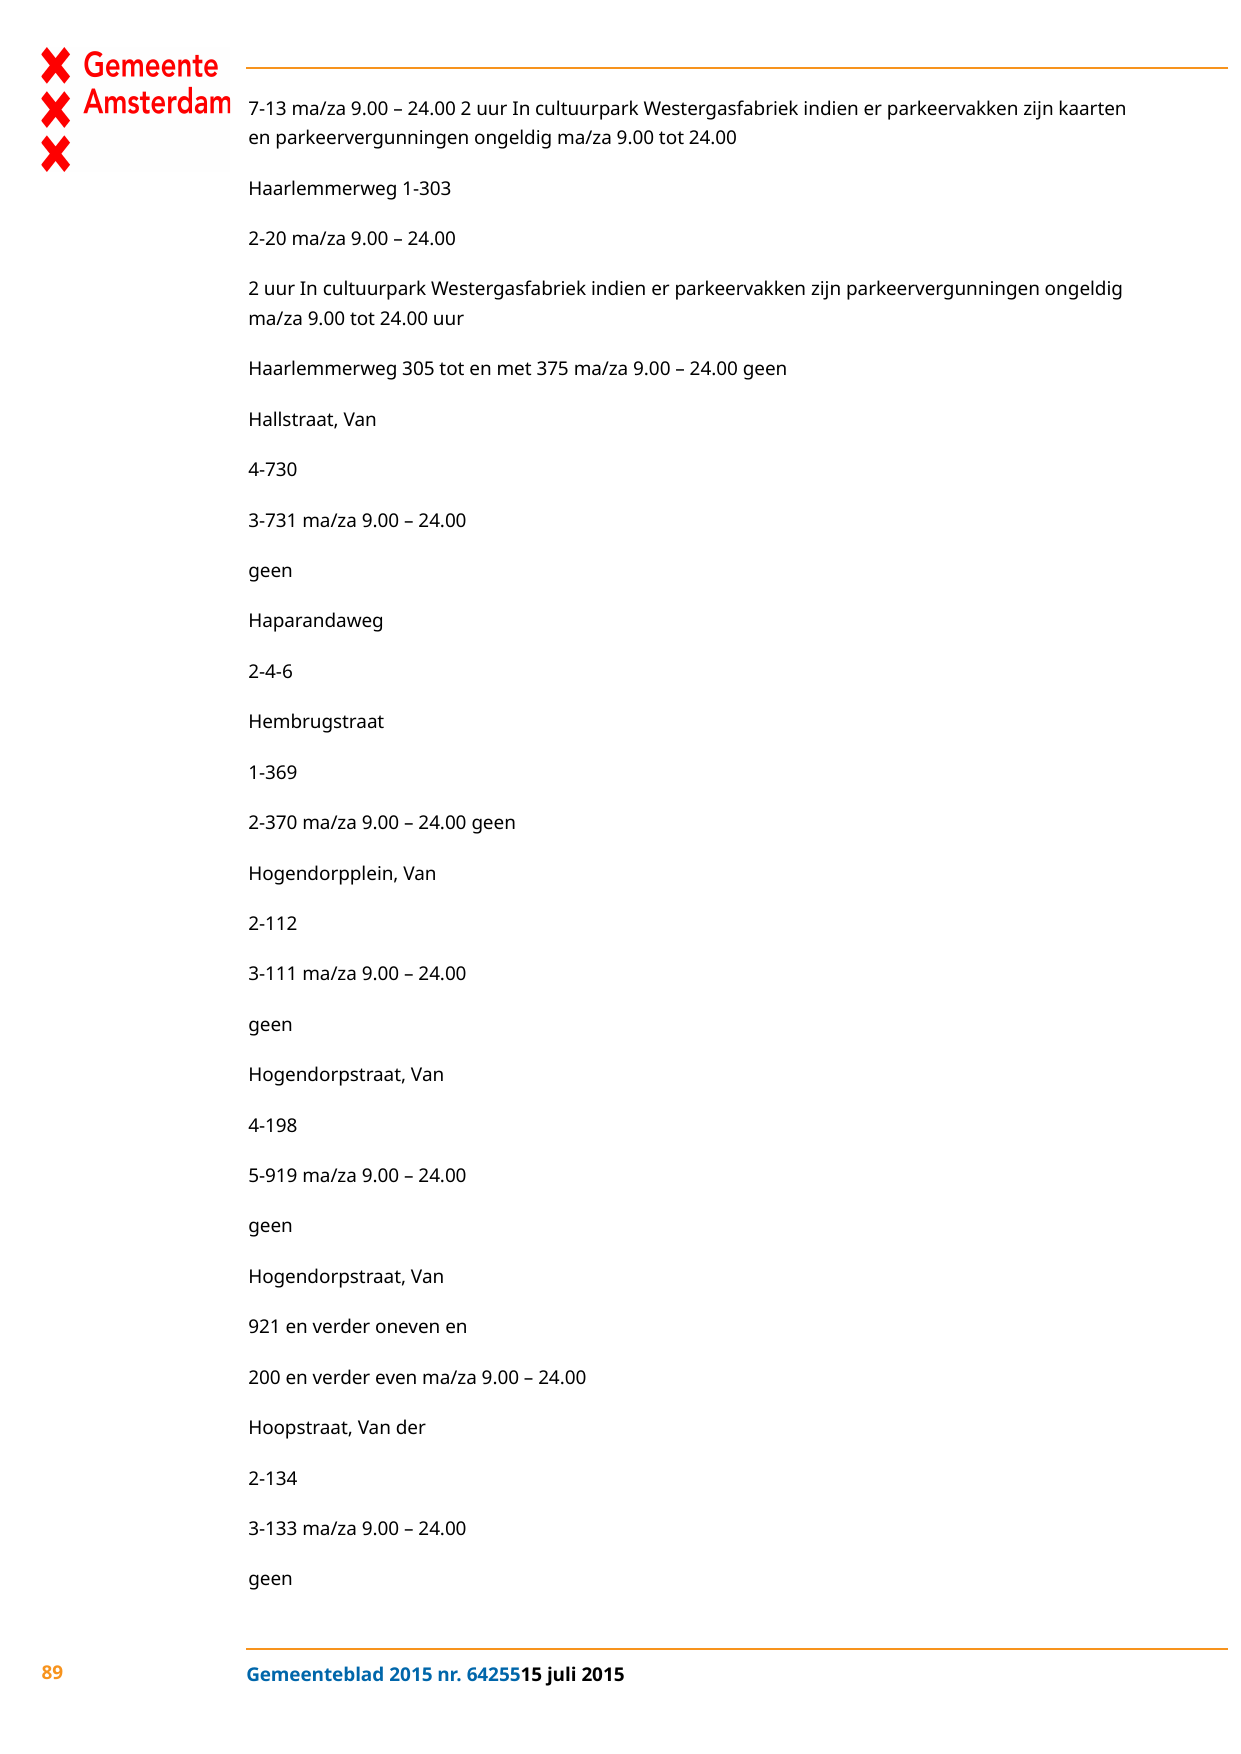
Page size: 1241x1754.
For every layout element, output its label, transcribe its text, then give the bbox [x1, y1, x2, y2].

text 3-731 ma/za 9.00 – 24.00 [248, 507, 1152, 533]
text geen [248, 1213, 1152, 1238]
text Haarlemmerweg 305 tot en met 375 ma/za 9.00 – 24.00 geen [248, 356, 1152, 381]
text 2 uur In cultuurpark Westergasfabriek indien er parkeervakken zijn parkeervergunningen ongeldig ma/za 9.00 tot 24.00 uur [248, 276, 1152, 331]
picture [41, 47, 231, 172]
text 200 en verder even ma/za 9.00 – 24.00 [248, 1364, 1152, 1390]
text 7-13 ma/za 9.00 – 24.00 2 uur In cultuurpark Westergasfabriek indien er parkeervakken zijn kaarten en parkeervergunningen ongeldig ma/za 9.00 tot 24.00 [248, 95, 1152, 150]
text 4-198 [248, 1112, 1152, 1138]
text 2-134 [248, 1465, 1152, 1491]
text Hembrugstraat [248, 708, 1152, 734]
text 921 en verder oneven en [248, 1313, 1152, 1339]
text Haparandaweg [248, 608, 1152, 633]
text geen [248, 1011, 1152, 1037]
text 5-919 ma/za 9.00 – 24.00 [248, 1162, 1152, 1188]
text Haarlemmerweg 1-303 [248, 175, 1152, 201]
text geen [248, 1566, 1152, 1591]
text 2-370 ma/za 9.00 – 24.00 geen [248, 809, 1152, 835]
text 4-730 [248, 456, 1152, 482]
text 3-111 ma/za 9.00 – 24.00 [248, 961, 1152, 986]
text Hogendorpstraat, Van [248, 1061, 1152, 1087]
text 3-133 ma/za 9.00 – 24.00 [248, 1515, 1152, 1541]
text 2-4-6 [248, 658, 1152, 684]
text Hogendorpplein, Van [248, 860, 1152, 886]
text 2-20 ma/za 9.00 – 24.00 [248, 225, 1152, 251]
text Hoopstraat, Van der [248, 1414, 1152, 1440]
text Hallstraat, Van [248, 406, 1152, 432]
text 1-369 [248, 759, 1152, 785]
text geen [248, 557, 1152, 583]
text 2-112 [248, 910, 1152, 936]
text Hogendorpstraat, Van [248, 1263, 1152, 1289]
